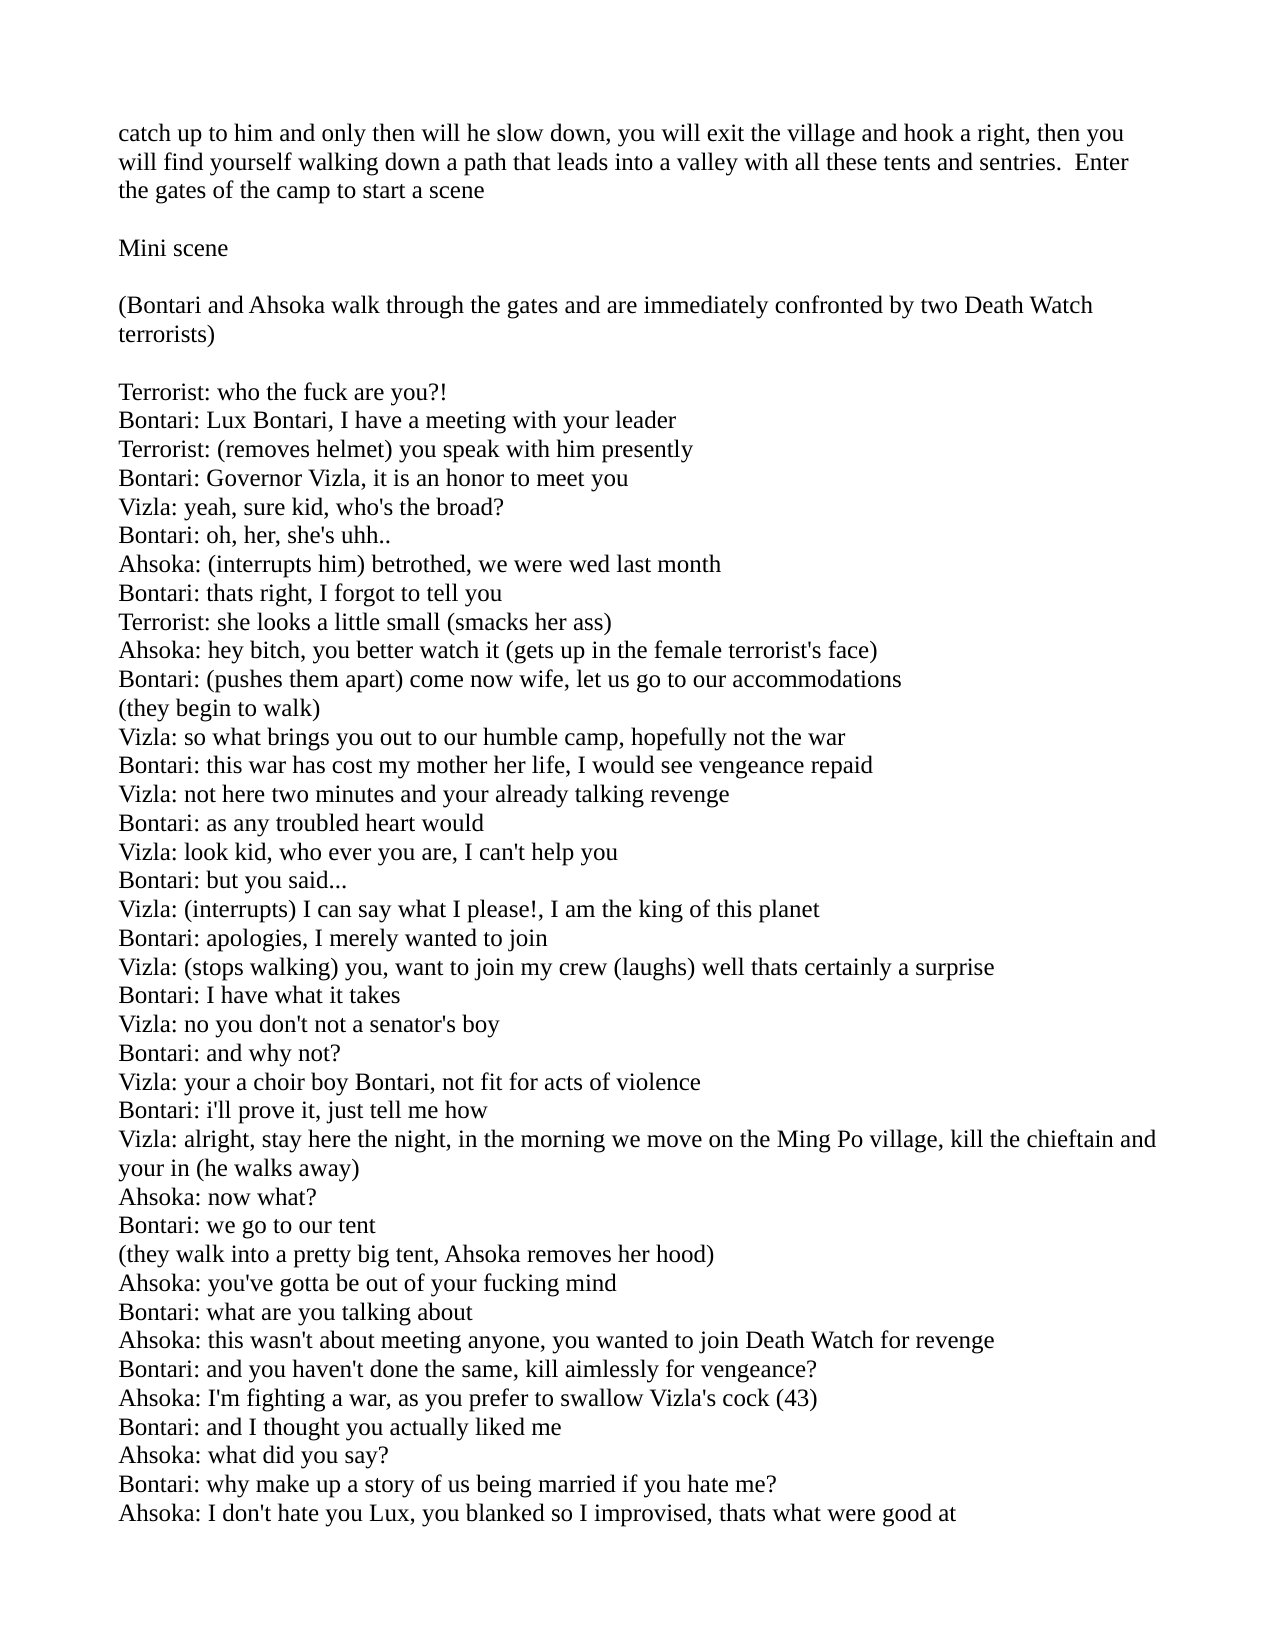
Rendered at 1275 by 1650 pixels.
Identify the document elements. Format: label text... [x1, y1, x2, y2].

text Ahsoka: now what? [118, 1182, 1157, 1211]
text (they begin to walk) [118, 693, 1157, 722]
text Bontari: but you said... [118, 866, 1157, 894]
text Bontari: and I thought you actually liked me [118, 1412, 1157, 1441]
text Vizla: no you don't not a senator's boy [118, 1009, 1157, 1038]
text (they walk into a pretty big tent, Ahsoka removes her hood) [118, 1239, 1157, 1268]
text Bontari: and why not? [118, 1038, 1157, 1067]
text Bontari: as any troubled heart would [118, 808, 1157, 837]
text Ahsoka: I don't hate you Lux, you blanked so I improvised, thats what were good at [118, 1498, 1157, 1527]
text Vizla: look kid, who ever you are, I can't help you [118, 837, 1157, 866]
text Ahsoka: you've gotta be out of your fucking mind [118, 1268, 1157, 1297]
text Bontari: oh, her, she's uhh.. [118, 521, 1157, 549]
text Vizla: so what brings you out to our humble camp, hopefully not the war [118, 722, 1157, 751]
text Bontari: Governor Vizla, it is an honor to meet you [118, 463, 1157, 492]
text Bontari: I have what it takes [118, 981, 1157, 1009]
text Bontari: why make up a story of us being married if you hate me? [118, 1469, 1157, 1498]
text Bontari: thats right, I forgot to tell you [118, 578, 1157, 607]
text Bontari: apologies, I merely wanted to join [118, 923, 1157, 952]
text Ahsoka: hey bitch, you better watch it (gets up in the female terrorist's face) [118, 636, 1157, 664]
text Mini scene [118, 233, 1157, 262]
text Vizla: your a choir boy Bontari, not fit for acts of violence [118, 1067, 1157, 1096]
text Vizla: alright, stay here the night, in the morning we move on the Ming Po village, kill the chieftain and your in (he walks away) [118, 1124, 1157, 1182]
text Ahsoka: (interrupts him) betrothed, we were wed last month [118, 549, 1157, 578]
text Ahsoka: this wasn't about meeting anyone, you wanted to join Death Watch for revenge [118, 1326, 1157, 1354]
text Bontari: (pushes them apart) come now wife, let us go to our accommodations [118, 664, 1157, 693]
text Bontari: what are you talking about [118, 1297, 1157, 1326]
text Terrorist: she looks a little small (smacks her ass) [118, 607, 1157, 636]
text Bontari: we go to our tent [118, 1211, 1157, 1239]
text catch up to him and only then will he slow down, you will exit the village and hook a right, then you will find yourself walking down a path that leads into a valley with all these tents and sentries. Enter the gates of the camp to start a scene [118, 118, 1157, 204]
text Vizla: (stops walking) you, want to join my crew (laughs) well thats certainly a surprise [118, 952, 1157, 981]
text Ahsoka: I'm fighting a war, as you prefer to swallow Vizla's cock (43) [118, 1383, 1157, 1412]
text Bontari: this war has cost my mother her life, I would see vengeance repaid [118, 751, 1157, 779]
text Vizla: not here two minutes and your already talking revenge [118, 779, 1157, 808]
text Bontari: Lux Bontari, I have a meeting with your leader [118, 406, 1157, 434]
text Bontari: i'll prove it, just tell me how [118, 1096, 1157, 1124]
text Vizla: yeah, sure kid, who's the broad? [118, 492, 1157, 521]
text Terrorist: who the fuck are you?! [118, 377, 1157, 406]
text Vizla: (interrupts) I can say what I please!, I am the king of this planet [118, 894, 1157, 923]
text (Bontari and Ahsoka walk through the gates and are immediately confronted by two Death Watch terrorists) [118, 291, 1157, 348]
text Bontari: and you haven't done the same, kill aimlessly for vengeance? [118, 1354, 1157, 1383]
text Terrorist: (removes helmet) you speak with him presently [118, 434, 1157, 463]
text Ahsoka: what did you say? [118, 1441, 1157, 1469]
